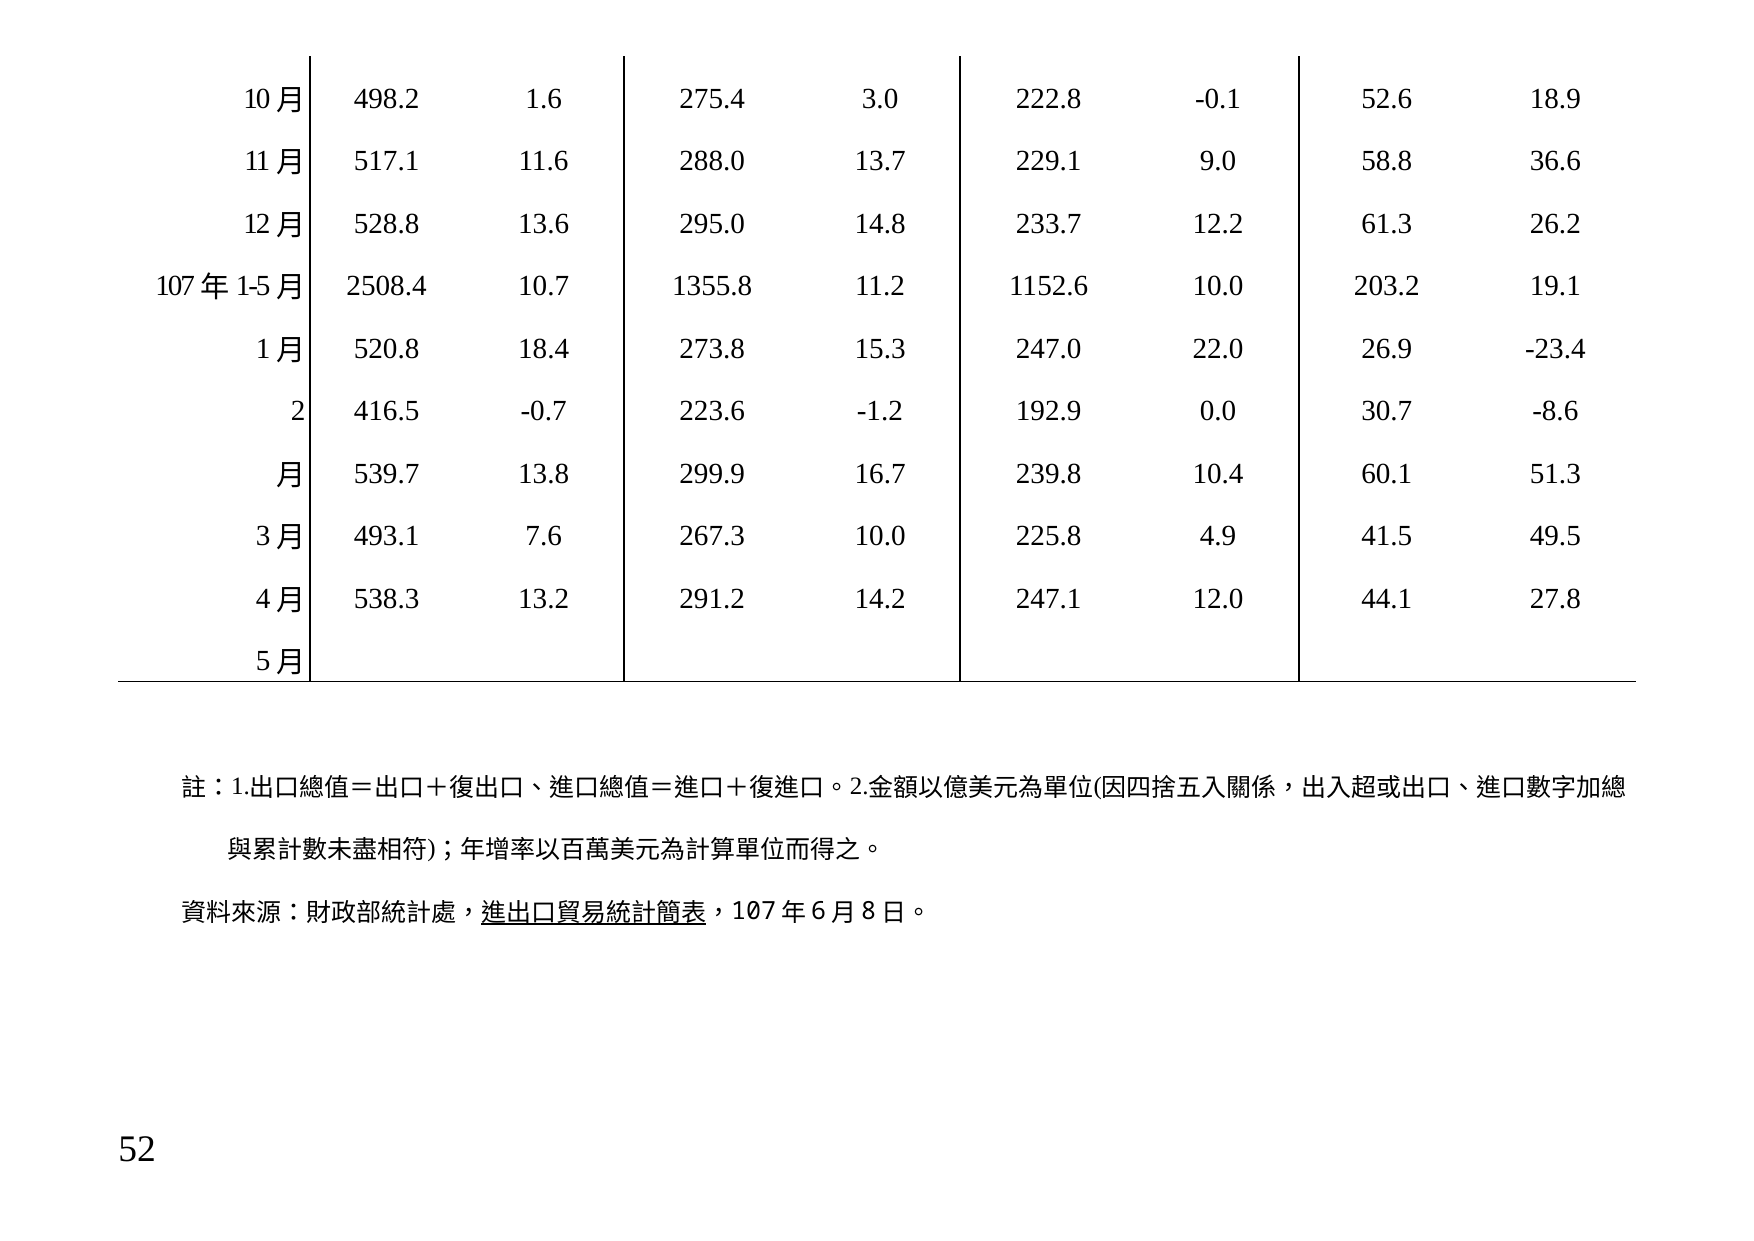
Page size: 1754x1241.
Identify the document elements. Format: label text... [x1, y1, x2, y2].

table_cell 11月 [118, 119, 309, 181]
table_cell 52.6 [1300, 56, 1467, 118]
table_cell 18.9 [1467, 56, 1636, 118]
table_cell 2月 3月 4月 5月 [118, 369, 309, 681]
table_cell 19.1 [1467, 244, 1636, 306]
table_cell 192.9 239.8 225.8 247.1 [961, 369, 1130, 681]
table_cell -8.6 51.3 49.5 27.8 [1467, 369, 1636, 681]
table_cell 13.7 [793, 119, 959, 181]
table_cell 13.6 [455, 181, 623, 243]
table_cell 203.2 [1300, 244, 1467, 306]
table_cell -1.2 16.7 10.0 14.2 [793, 369, 959, 681]
table_cell 247.0 [961, 306, 1130, 368]
table_cell 222.8 [961, 56, 1130, 118]
table_cell 14.8 [793, 181, 959, 243]
table_cell 11.2 [793, 244, 959, 306]
table_cell 30.7 60.1 41.5 44.1 [1300, 369, 1467, 681]
table_cell 223.6 299.9 267.3 291.2 [625, 369, 793, 681]
table_cell 520.8 [311, 306, 455, 368]
table_cell 58.8 [1300, 119, 1467, 181]
table_cell 275.4 [625, 56, 793, 118]
table_cell 273.8 [625, 306, 793, 368]
table_cell 517.1 [311, 119, 455, 181]
table_cell 10.7 [455, 244, 623, 306]
table_cell 1月 [118, 306, 309, 368]
table_cell 9.0 [1130, 119, 1298, 181]
table_cell 22.0 [1130, 306, 1298, 368]
table_cell 498.2 [311, 56, 455, 118]
text 資料來源：財政部統計處，進出口貿易統計簡表，107年6月8日。 [181, 868, 1636, 931]
table_cell 36.6 [1467, 119, 1636, 181]
table_cell 528.8 [311, 181, 455, 243]
table_cell 1.6 [455, 56, 623, 118]
table_cell 0.0 10.4 4.9 12.0 [1130, 369, 1298, 681]
table_cell 26.9 [1300, 306, 1467, 368]
table_cell -0.1 [1130, 56, 1298, 118]
table_cell 12月 [118, 181, 309, 243]
table_cell 2508.4 [311, 244, 455, 306]
table_cell 233.7 [961, 181, 1130, 243]
table_cell 61.3 [1300, 181, 1467, 243]
table_cell 15.3 [793, 306, 959, 368]
table_cell 10.0 [1130, 244, 1298, 306]
table_cell 1355.8 [625, 244, 793, 306]
table_cell 295.0 [625, 181, 793, 243]
text 註：1.出口總值＝出口＋復出口、進口總值＝進口＋復進口。2.金額以億美元為單位(因四捨五入關係，出入超或出口、進口數字加總與累計數未盡相符)；年增率以百萬美元為計算單位而得之。 [181, 743, 1636, 868]
table_cell 11.6 [455, 119, 623, 181]
table_cell 10月 [118, 56, 309, 118]
table_cell -23.4 [1467, 306, 1636, 368]
table_cell 288.0 [625, 119, 793, 181]
table_cell 1152.6 [961, 244, 1130, 306]
table_cell 12.2 [1130, 181, 1298, 243]
table_cell 107年1-5月 [118, 244, 309, 306]
table_cell -0.7 13.8 7.6 13.2 [455, 369, 623, 681]
table_cell 18.4 [455, 306, 623, 368]
table_cell 416.5 539.7 493.1 538.3 [311, 369, 455, 681]
table_cell 3.0 [793, 56, 959, 118]
table_cell 26.2 [1467, 181, 1636, 243]
table_cell 229.1 [961, 119, 1130, 181]
